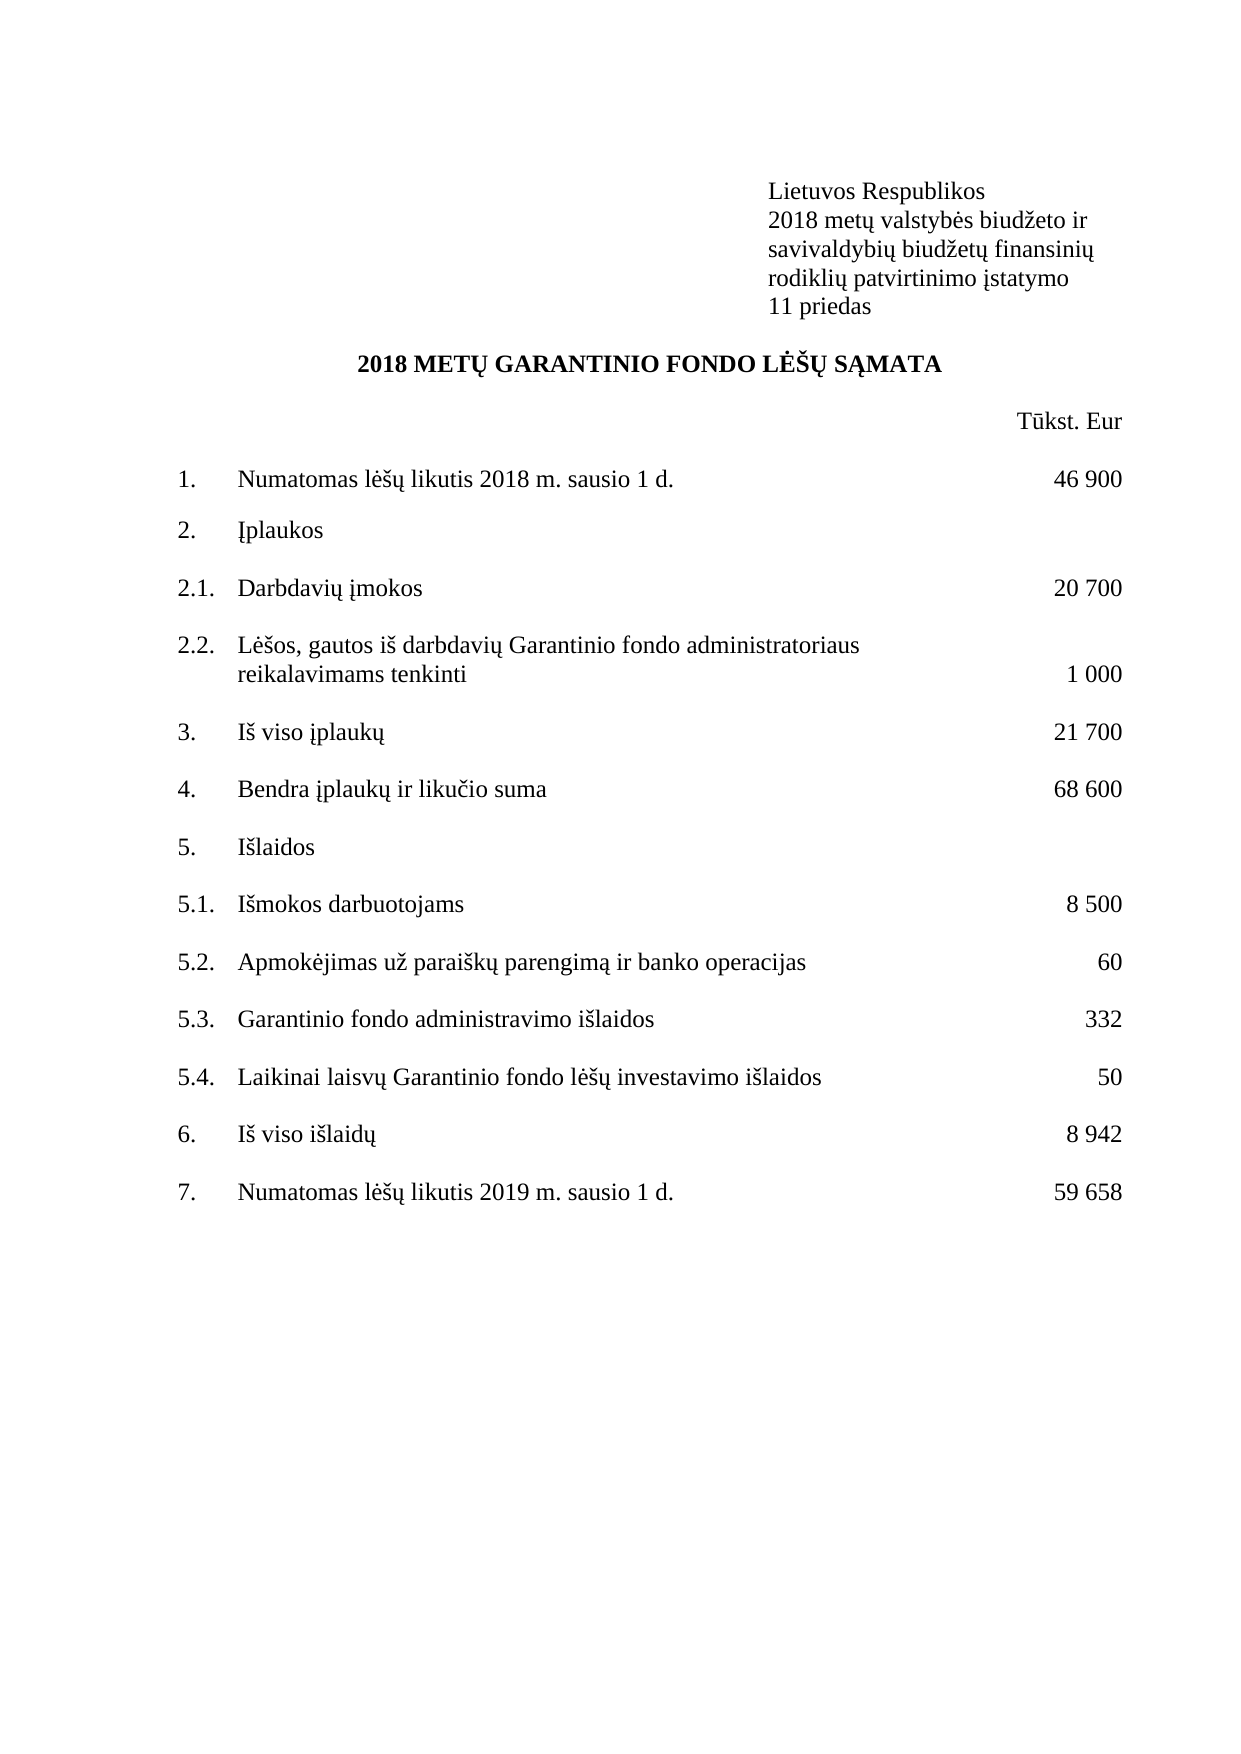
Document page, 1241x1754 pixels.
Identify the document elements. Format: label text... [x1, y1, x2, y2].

table_cell Išmokos darbuotojams [226, 889, 900, 947]
table_cell Darbdavių įmokos [226, 573, 900, 630]
table_cell 59 658 [900, 1177, 1133, 1234]
text rodiklių patvirtinimo įstatymo [177, 263, 1122, 291]
table_cell 1. [166, 464, 226, 515]
table_cell 46 900 [900, 464, 1133, 515]
table_cell Apmokėjimas už paraiškų parengimą ir banko operacijas [226, 947, 900, 1004]
table_cell Bendra įplaukų ir likučio suma [226, 774, 900, 832]
table_cell 5.1. [166, 889, 226, 947]
table_cell 4. [166, 774, 226, 832]
table_cell 8 500 [900, 889, 1133, 947]
table_cell [900, 515, 1133, 573]
text savivaldybių biudžetų finansinių [177, 234, 1122, 263]
text 2018 METŲ GARANTINIO FONDO LĖŠŲ SĄMATA [177, 349, 1122, 378]
table_cell Įplaukos [226, 515, 900, 573]
table_cell 68 600 [900, 774, 1133, 832]
table_cell 332 [900, 1004, 1133, 1062]
table_cell Garantinio fondo administravimo išlaidos [226, 1004, 900, 1062]
table_cell 50 [900, 1062, 1133, 1119]
table_cell 2.1. [166, 573, 226, 630]
table_cell 8 942 [900, 1119, 1133, 1177]
table_cell 5.2. [166, 947, 226, 1004]
table_cell 6. [166, 1119, 226, 1177]
table_cell 21 700 [900, 717, 1133, 774]
table_header Tūkst. Eur [900, 406, 1133, 464]
table_cell Iš viso išlaidų [226, 1119, 900, 1177]
table_header [226, 406, 900, 464]
table_cell Laikinai laisvų Garantinio fondo lėšų investavimo išlaidos [226, 1062, 900, 1119]
text 11 priedas [177, 291, 1122, 320]
table_cell 7. [166, 1177, 226, 1234]
table_cell 2. [166, 515, 226, 573]
table_cell Numatomas lėšų likutis 2018 m. sausio 1 d. [226, 464, 900, 515]
table_cell 2.2. [166, 630, 226, 717]
table_cell 20 700 [900, 573, 1133, 630]
table_cell 5.4. [166, 1062, 226, 1119]
text 2018 metų valstybės biudžeto ir [177, 205, 1122, 234]
table_cell Numatomas lėšų likutis 2019 m. sausio 1 d. [226, 1177, 900, 1234]
table_cell [900, 832, 1133, 889]
text Lietuvos Respublikos [177, 176, 1122, 205]
table_cell 3. [166, 717, 226, 774]
table_cell 5.3. [166, 1004, 226, 1062]
table_cell Iš viso įplaukų [226, 717, 900, 774]
table_cell 5. [166, 832, 226, 889]
table_header [166, 406, 226, 464]
table_cell 60 [900, 947, 1133, 1004]
table_cell Išlaidos [226, 832, 900, 889]
table_cell 1 000 [900, 630, 1133, 717]
